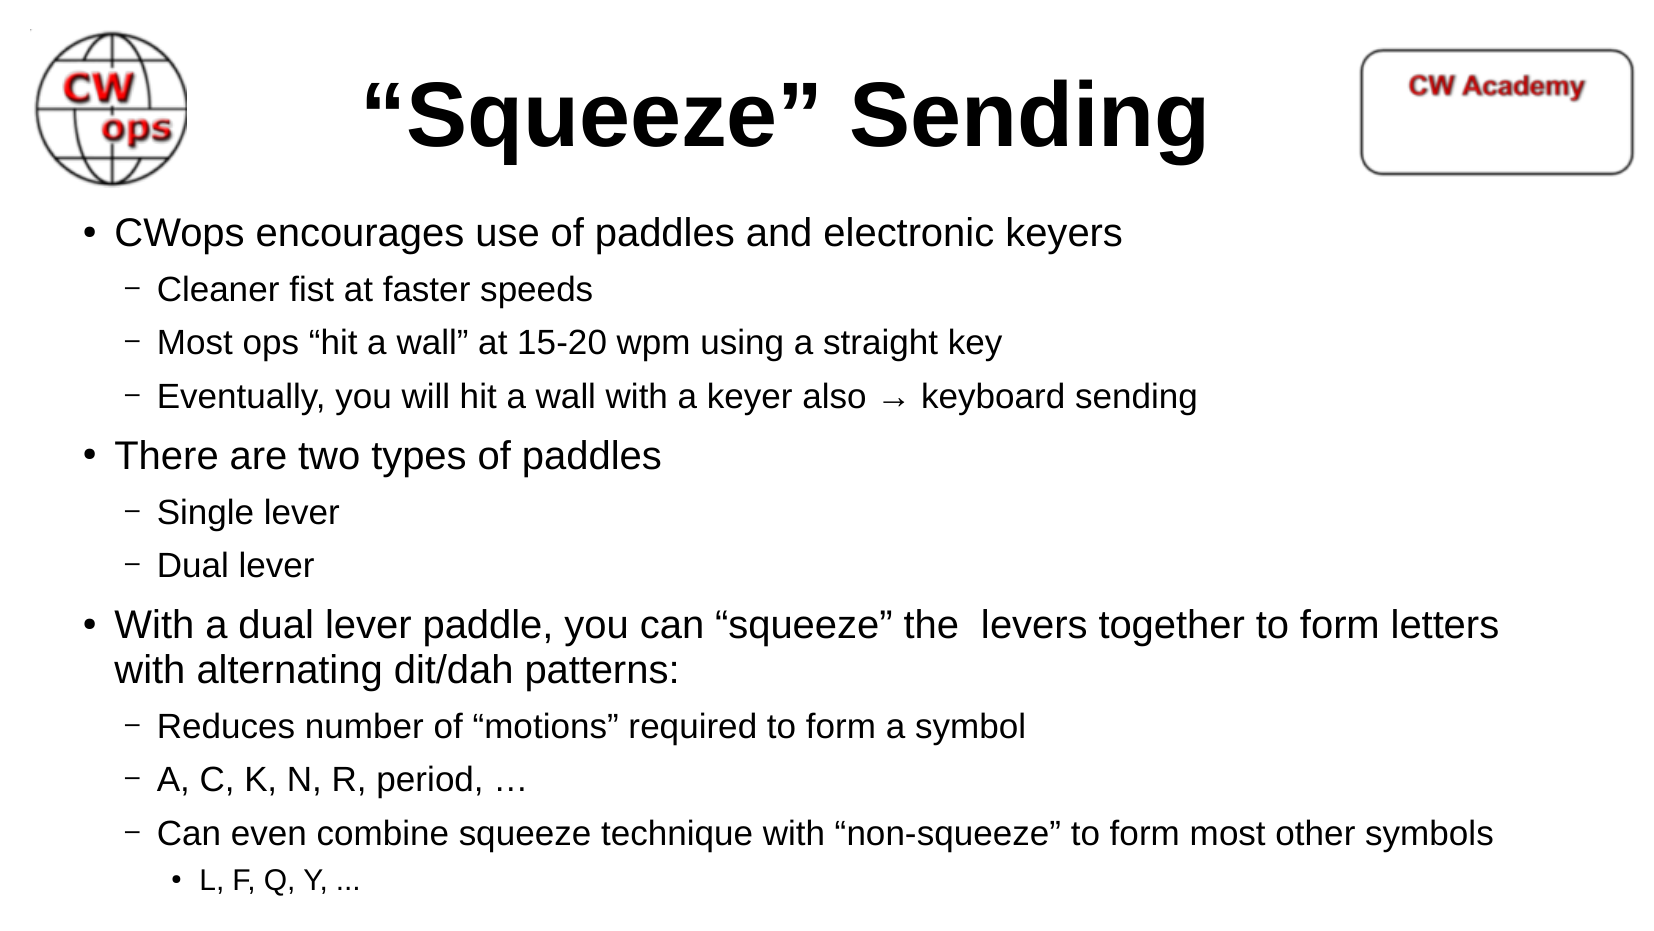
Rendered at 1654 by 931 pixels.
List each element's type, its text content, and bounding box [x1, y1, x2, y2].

list CWops encourages use of paddles and electronic keyers Cleaner fist at faster speeds Most ops “hit a wall” at 15-20 wpm using a straight key Eventually, you will hit a wall with a keyer also → keyboard sending There are two types of paddles Single lever Dual lever With a dual lever paddle, you can “squeeze” the levers together to form letters with alternating dit/dah patterns: Reduces number of “motions” required to form a symbol A, C, K, N, R, period, … Can even combine squeeze technique with “non-squeeze” to form most other symbols L, F, Q, Y, ... [71, 210, 1561, 901]
picture [30, 29, 187, 180]
picture [1531, 37, 1640, 186]
title “Squeeze” Sending [41, 37, 1531, 193]
